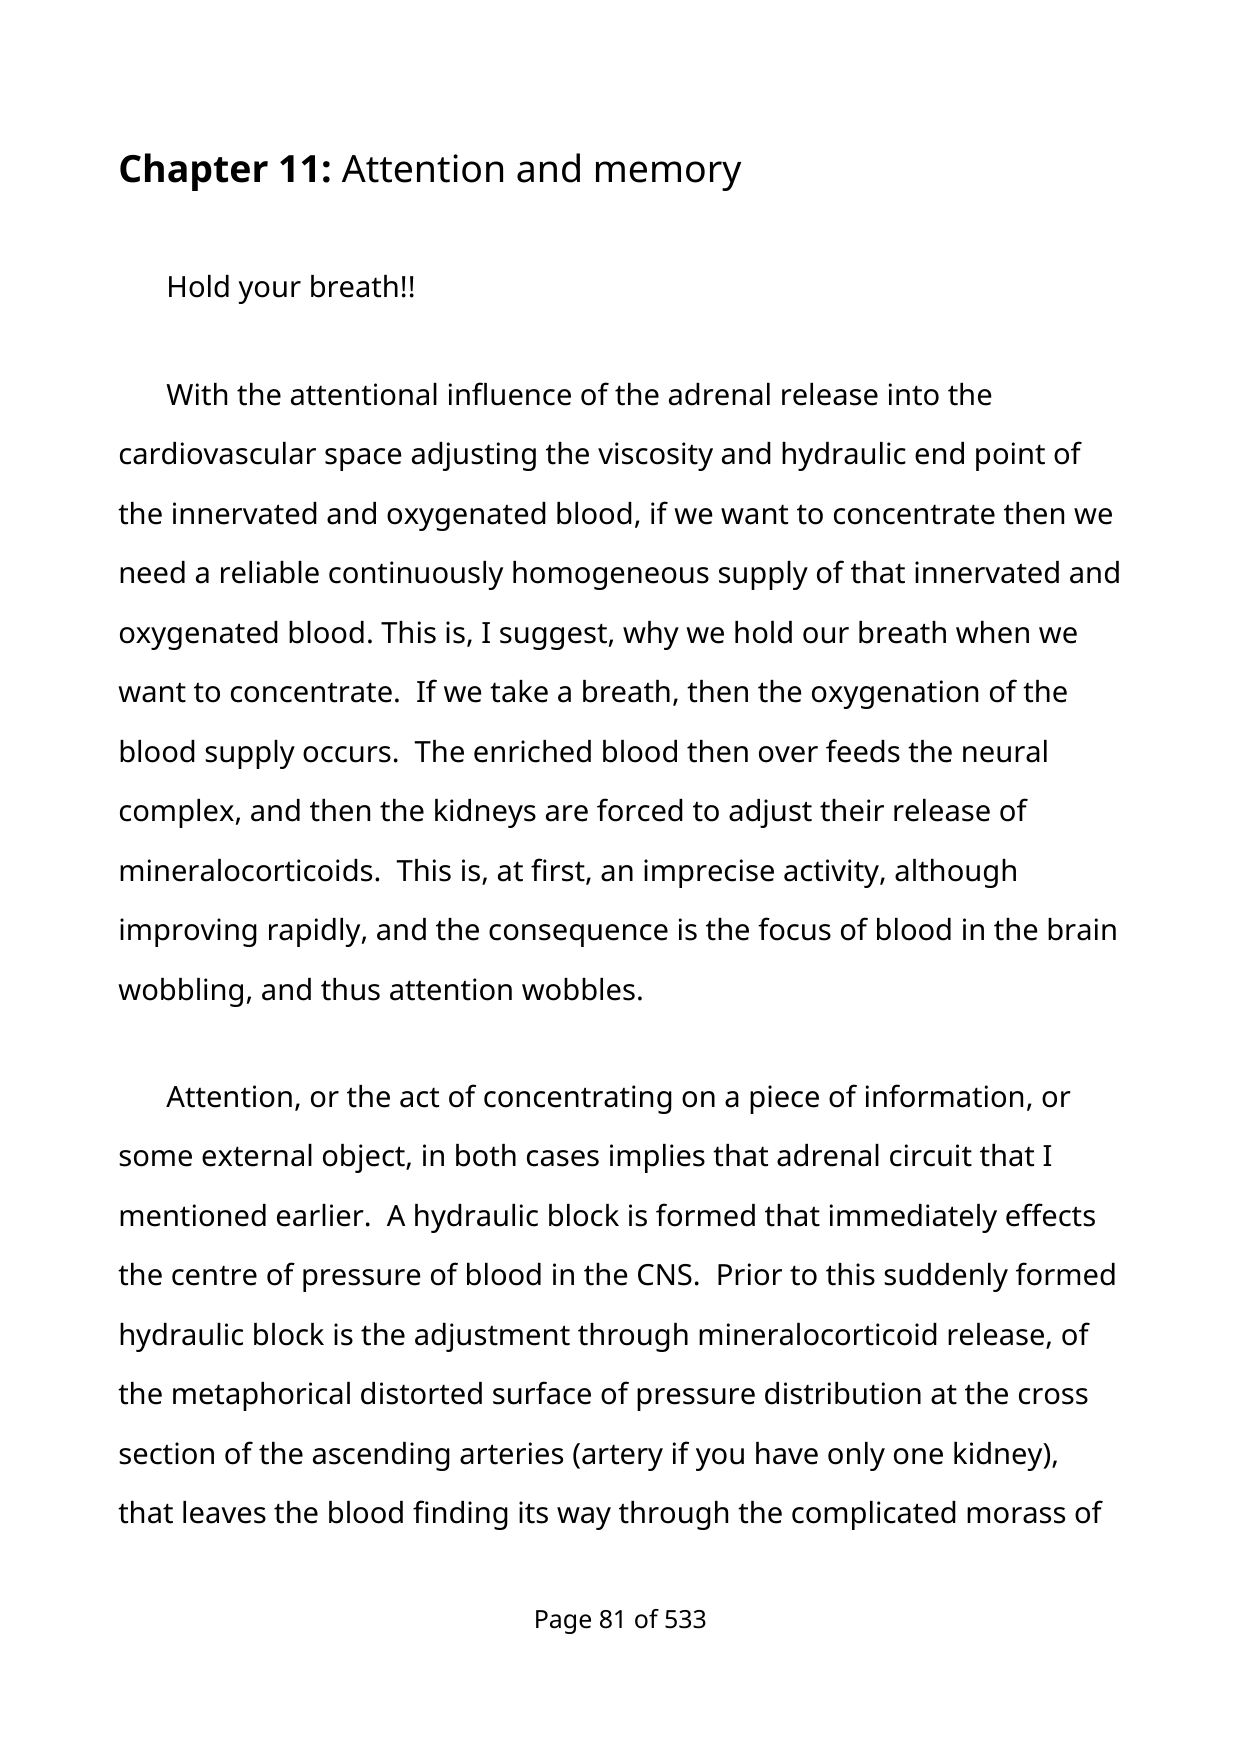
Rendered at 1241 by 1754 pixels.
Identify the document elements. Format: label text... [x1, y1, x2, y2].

text Attention, or the act of concentrating on a piece of information, or some external object, in both cases implies that adrenal circuit that I mentioned earlier. A hydraulic block is formed that immediately effects the centre of pressure of blood in the CNS. Prior to this suddenly formed hydraulic block is the adjustment through mineralocorticoid release, of the metaphorical distorted surface of pressure distribution at the cross section of the ascending arteries (artery if you have only one kidney), that leaves the blood finding its way through the complicated morass of [118, 1076, 1122, 1532]
text Chapter 11: Attention and memory [118, 142, 1122, 193]
text Hold your breath!! [118, 267, 1122, 306]
text With the attentional influence of the adrenal release into the cardiovascular space adjusting the viscosity and hydraulic end point of the innervated and oxygenated blood, if we want to concentrate then we need a reliable continuously homogeneous supply of that innervated and oxygenated blood. This is, I suggest, why we hold our breath when we want to concentrate. If we take a breath, then the oxygenation of the blood supply occurs. The enriched blood then over feeds the neural complex, and then the kidneys are forced to adjust their release of mineralocorticoids. This is, at first, an imprecise activity, although improving rapidly, and the consequence is the focus of blood in the brain wobbling, and thus attention wobbles. [118, 374, 1122, 1008]
